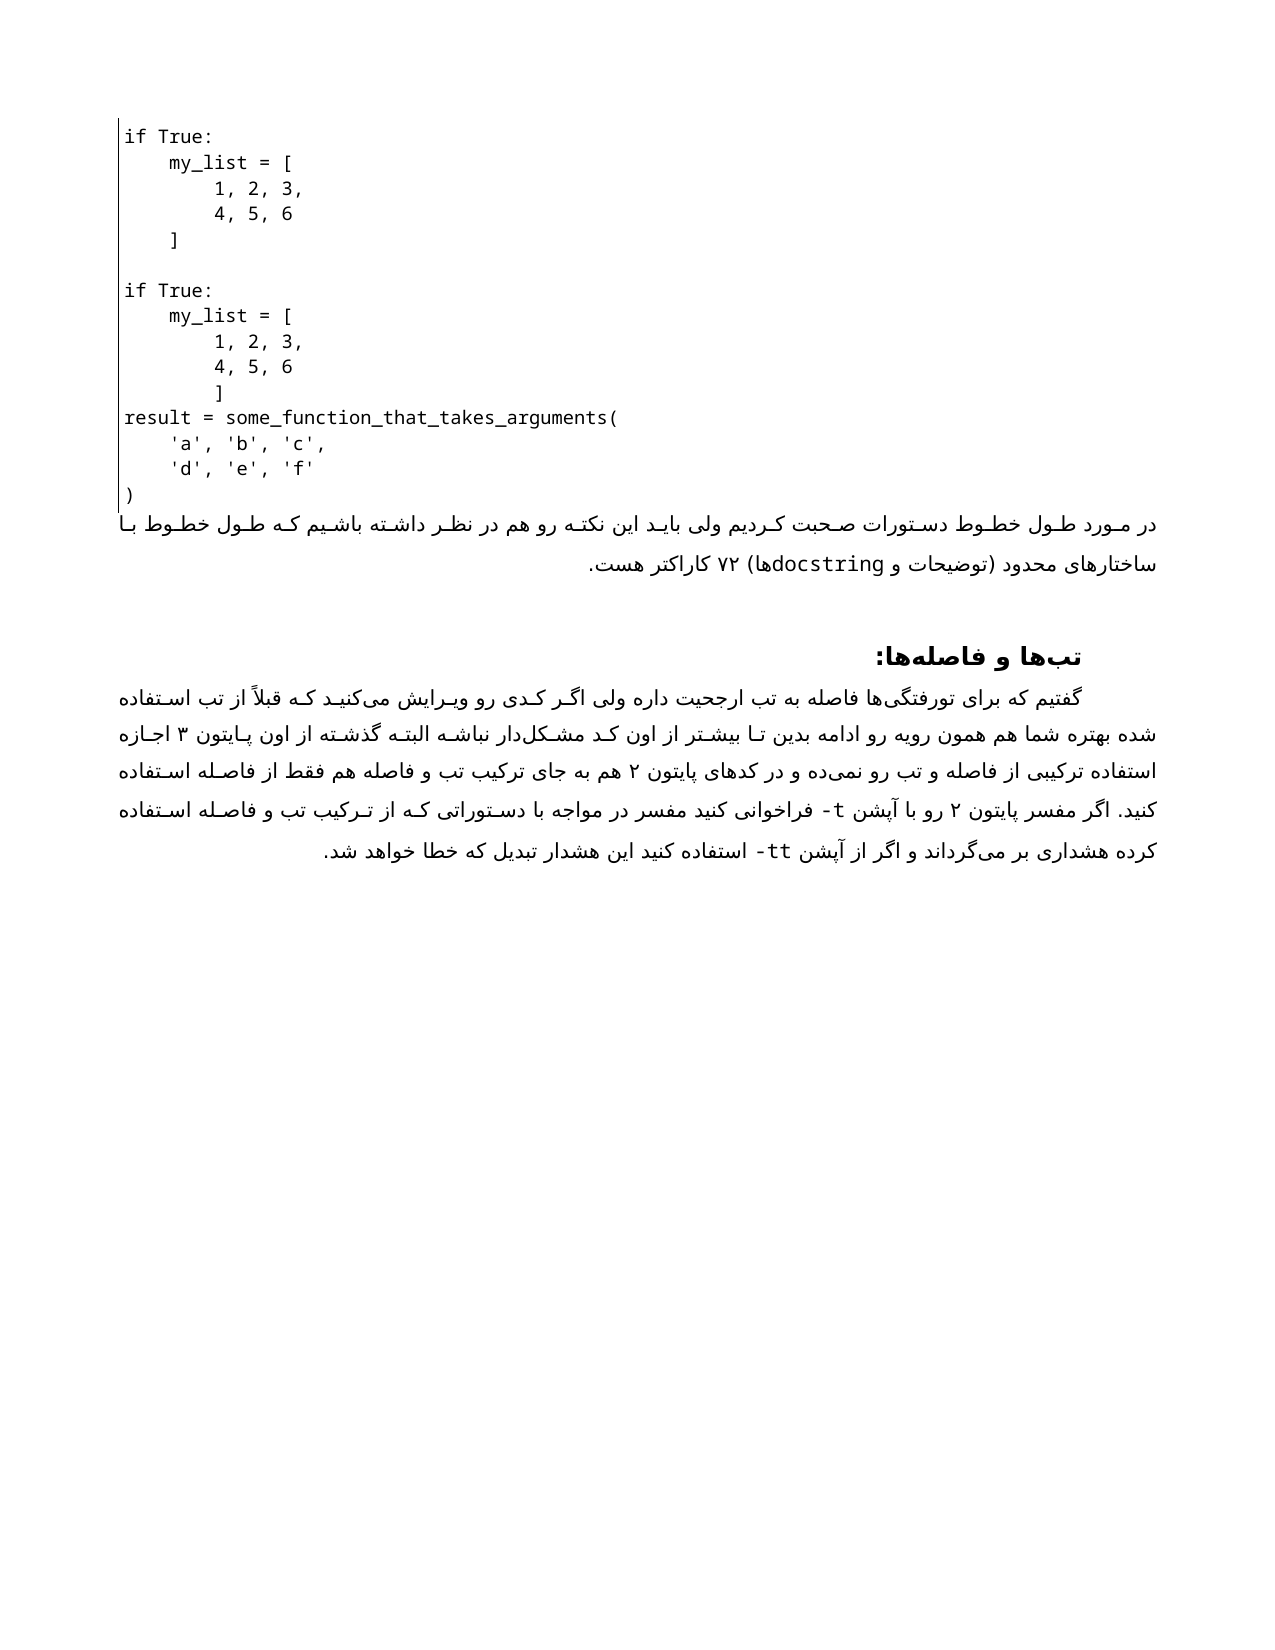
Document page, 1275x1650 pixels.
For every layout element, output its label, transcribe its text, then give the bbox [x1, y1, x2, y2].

text گفتیم که برای تورفتگی‌ها فاصله به تب ارجحیت داره ولی اگر کدی رو ویرایش می‌کنید که قبلاً از تب استفاده شده بهتره شما هم همون رویه رو ادامه بدین تا بیشتر از اون کد مشکل‌دار نباشه البته گذشته از اون پایتون ۳ اجازه استفاده ترکیبی از فاصله و تب رو نمی‌ده و در کد‌های پایتون ۲ هم به جای ترکیب تب و فاصله هم فقط از فاصله استفاده کنید. اگر مفسر پایتون ۲ رو با آپشن ‪-t‬ فراخوانی کنید مفسر در مواجه با دستوراتی که از ترکیب تب و فاصله استفاده کرده هشداری بر می‌گرداند و اگر از آپشن ‪-tt‬ استفاده کنید این هشدار تبدیل که خطا خواهد شد. [118, 686, 1157, 864]
table_header if True: my_list = [ 1, 2, 3, 4, 5, 6 ] if True: my_list = [ 1, 2, 3, 4, 5, 6 ] result = some_function_that_takes_arguments( 'a', 'b', 'c', 'd', 'e', 'f' ) [119, 118, 1157, 512]
text در مورد طول خطوط دستورات صحبت کردیم ولی باید این نکته رو هم در نظر داشته باشیم که طول خطوط با ساختار‌های محدود (توضیحات و docstringها) ۷۲ کاراکتر هست. [118, 512, 1157, 577]
text تب‌ها و فاصله‌ها: [118, 642, 1157, 672]
